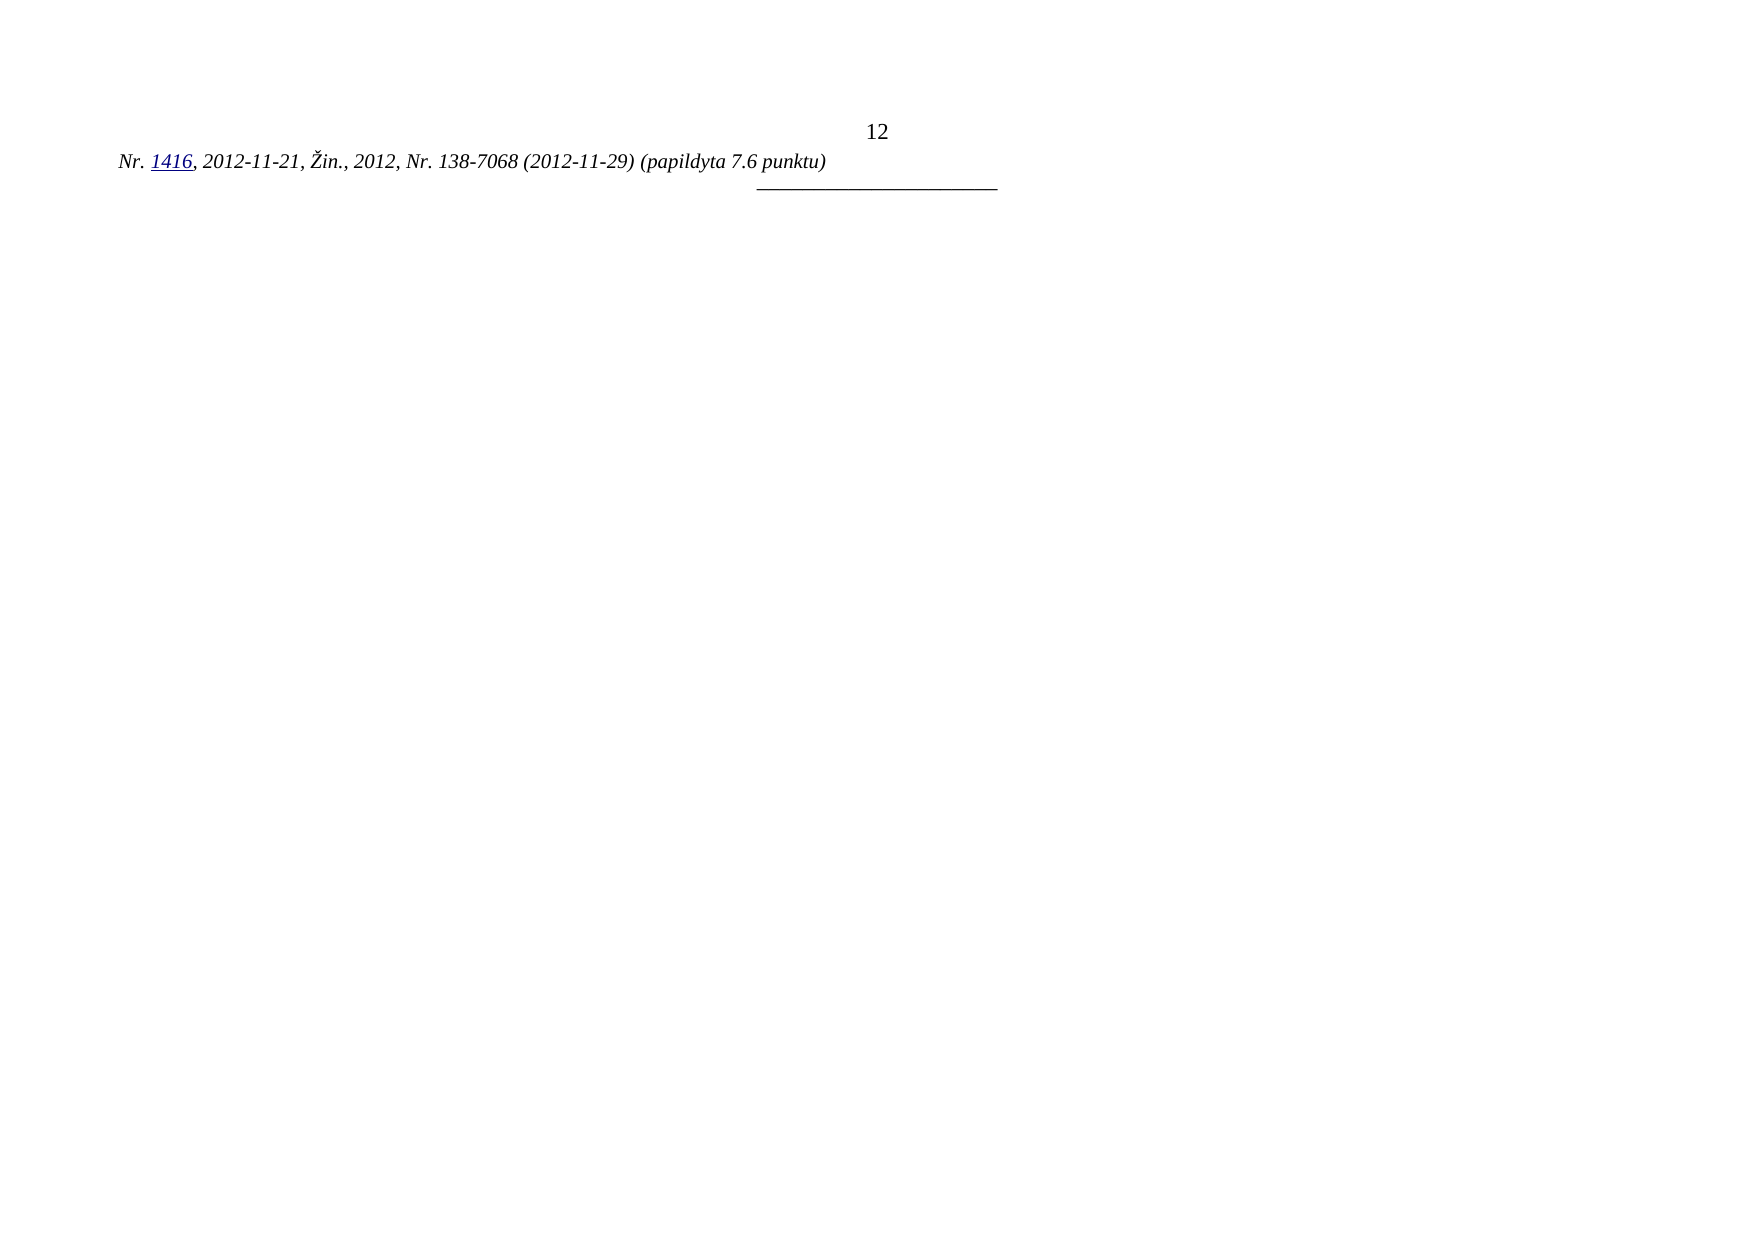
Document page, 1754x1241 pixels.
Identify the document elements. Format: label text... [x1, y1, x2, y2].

text ––––––––––––––––––––– [118, 174, 1636, 200]
text Nr. 1416, 2012-11-21, Žin., 2012, Nr. 138-7068 (2012-11-29) (papildyta 7.6 punktu) [118, 148, 1636, 174]
